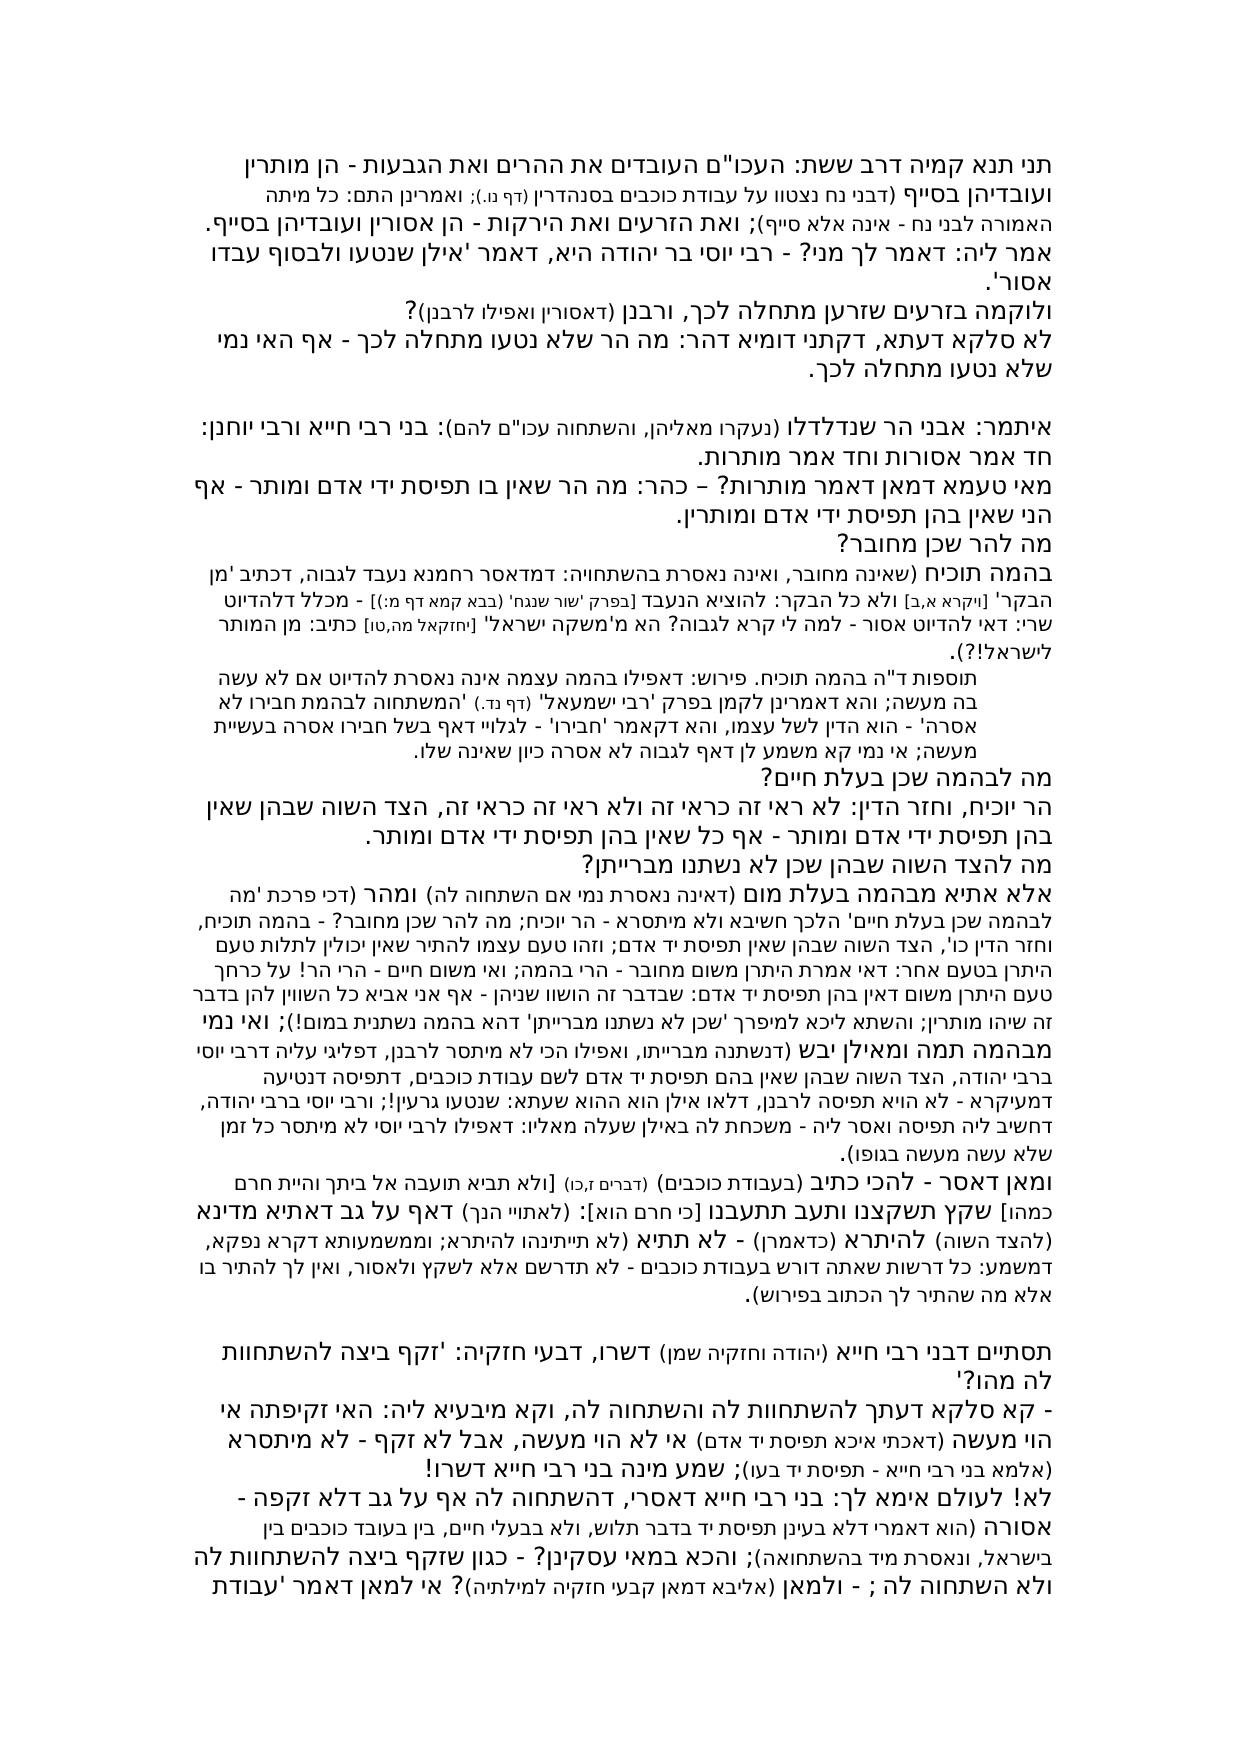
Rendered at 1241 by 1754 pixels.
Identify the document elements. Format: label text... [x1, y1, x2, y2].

text ומאן דאסר - להכי כתיב (בעבודת כוכבים) (דברים ז,כו) [ולא תביא תועבה אל ביתך והיית חרם כמהו] שקץ תשקצנו ותעב תתעבנו [כי חרם הוא]: (לאתויי הנך) דאף על גב דאתיא מדינא (להצד השוה) להיתרא (כדאמרן) - לא תתיא (לא תייתינהו להיתרא; וממשמעותא דקרא נפקא, דמשמע: כל דרשות שאתה דורש בעבודת כוכבים - לא תדרשם אלא לשקץ ולאסור, ואין לך להתיר בו אלא מה שהתיר לך הכתוב בפירוש). [187, 1167, 1053, 1308]
text אמר ליה: דאמר לך מני? - רבי יוסי בר יהודה היא, דאמר 'אילן שנטעו ולבסוף עבדו אסור'. [187, 238, 1053, 296]
text תוספות ד"ה בהמה תוכיח. פירוש: דאפילו בהמה עצמה אינה נאסרת להדיוט אם לא עשה בה מעשה; והא דאמרינן לקמן בפרק 'רבי ישמעאל' (דף נד.) 'המשתחוה לבהמת חבירו לא אסרה' - הוא הדין לשל עצמו, והא דקאמר 'חבירו' - לגלויי דאף בשל חבירו אסרה בעשיית מעשה; אי נמי קא משמע לן דאף לגבוה לא אסרה כיון שאינה שלו. [187, 666, 978, 763]
text תסתיים דבני רבי חייא (יהודה וחזקיה שמן) דשרו, דבעי חזקיה: 'זקף ביצה להשתחוות לה מהו?' [187, 1337, 1053, 1396]
text לא! לעולם אימא לך: בני רבי חייא דאסרי, דהשתחוה לה אף על גב דלא זקפה - אסורה (הוא דאמרי דלא בעינן תפיסת יד בדבר תלוש, ולא בבעלי חיים, בין בעובד כוכבים בין בישראל, ונאסרת מיד בהשתחואה); והכא במאי עסקינן? - כגון שזקף ביצה להשתחוות לה ולא השתחוה לה ; - ולמאן (אליבא דמאן קבעי חזקיה למילתיה)? אי למאן דאמר 'עבודת [187, 1483, 1053, 1600]
text לא סלקא דעתא, דקתני דומיא דהר: מה הר שלא נטעו מתחלה לכך - אף האי נמי שלא נטעו מתחלה לכך. [187, 325, 1053, 384]
text הר יוכיח, וחזר הדין: לא ראי זה כראי זה ולא ראי זה כראי זה, הצד השוה שבהן שאין בהן תפיסת ידי אדם ומותר - אף כל שאין בהן תפיסת ידי אדם ומותר. [187, 792, 1053, 851]
text בהמה תוכיח (שאינה מחובר, ואינה נאסרת בהשתחויה: דמדאסר רחמנא נעבד לגבוה, דכתיב 'מן הבקר' [ויקרא א,ב] ולא כל הבקר: להוציא הנעבד [בפרק 'שור שנגח' (בבא קמא דף מ:)] - מכלל דלהדיוט שרי: דאי להדיוט אסור - למה לי קרא לגבוה? הא מ'משקה ישראל' [יחזקאל מה,טו] כתיב: מן המותר לישראל!?). [187, 558, 1053, 666]
text אלא אתיא מבהמה בעלת מום (דאינה נאסרת נמי אם השתחוה לה) ומהר (דכי פרכת 'מה לבהמה שכן בעלת חיים' הלכך חשיבא ולא מיתסרא - הר יוכיח; מה להר שכן מחובר? - בהמה תוכיח, וחזר הדין כו', הצד השוה שבהן שאין תפיסת יד אדם; וזהו טעם עצמו להתיר שאין יכולין לתלות טעם היתרן בטעם אחר: דאי אמרת היתרן משום מחובר - הרי בהמה; ואי משום חיים - הרי הר! על כרחך טעם היתרן משום דאין בהן תפיסת יד אדם: שבדבר זה הושוו שניהן - אף אני אביא כל השווין להן בדבר זה שיהו מותרין; והשתא ליכא למיפרך 'שכן לא נשתנו מברייתן' דהא בהמה נשתנית במום!); ואי נמי מבהמה תמה ומאילן יבש (דנשתנה מברייתו, ואפילו הכי לא מיתסר לרבנן, דפליגי עליה דרבי יוסי ברבי יהודה, הצד השוה שבהן שאין בהם תפיסת יד אדם לשם עבודת כוכבים, דתפיסה דנטיעה דמעיקרא - לא הויא תפיסה לרבנן, דלאו אילן הוא ההוא שעתא: שנטעו גרעין!; ורבי יוסי ברבי יהודה, דחשיב ליה תפיסה ואסר ליה - משכחת לה באילן שעלה מאליו: דאפילו לרבי יוסי לא מיתסר כל זמן שלא עשה מעשה בגופו). [187, 880, 1053, 1167]
text מאי טעמא דמאן דאמר מותרות? – כהר: מה הר שאין בו תפיסת ידי אדם ומותר - אף הני שאין בהן תפיסת ידי אדם ומותרין. [187, 471, 1053, 529]
text איתמר: אבני הר שנדלדלו (נעקרו מאליהן, והשתחוה עכו"ם להם): בני רבי חייא ורבי יוחנן: חד אמר אסורות וחד אמר מותרות. [187, 412, 1053, 471]
text מה להצד השוה שבהן שכן לא נשתנו מברייתן? [187, 851, 1053, 880]
text מה להר שכן מחובר? [187, 529, 1053, 558]
text - קא סלקא דעתך להשתחוות לה והשתחוה לה, וקא מיבעיא ליה: האי זקיפתה אי הוי מעשה (דאכתי איכא תפיסת יד אדם) אי לא הוי מעשה, אבל לא זקף - לא מיתסרא (אלמא בני רבי חייא - תפיסת יד בעו); שמע מינה בני רבי חייא דשרו! [187, 1396, 1053, 1483]
text ולוקמה בזרעים שזרען מתחלה לכך, ורבנן (דאסורין ואפילו לרבנן)? [187, 296, 1053, 325]
text מה לבהמה שכן בעלת חיים? [187, 763, 1053, 792]
text תני תנא קמיה דרב ששת: העכו"ם העובדים את ההרים ואת הגבעות - הן מותרין ועובדיהן בסייף (דבני נח נצטוו על עבודת כוכבים בסנהדרין (דף נו.); ואמרינן התם: כל מיתה האמורה לבני נח - אינה אלא סייף); ואת הזרעים ואת הירקות - הן אסורין ועובדיהן בסייף. [187, 150, 1053, 238]
